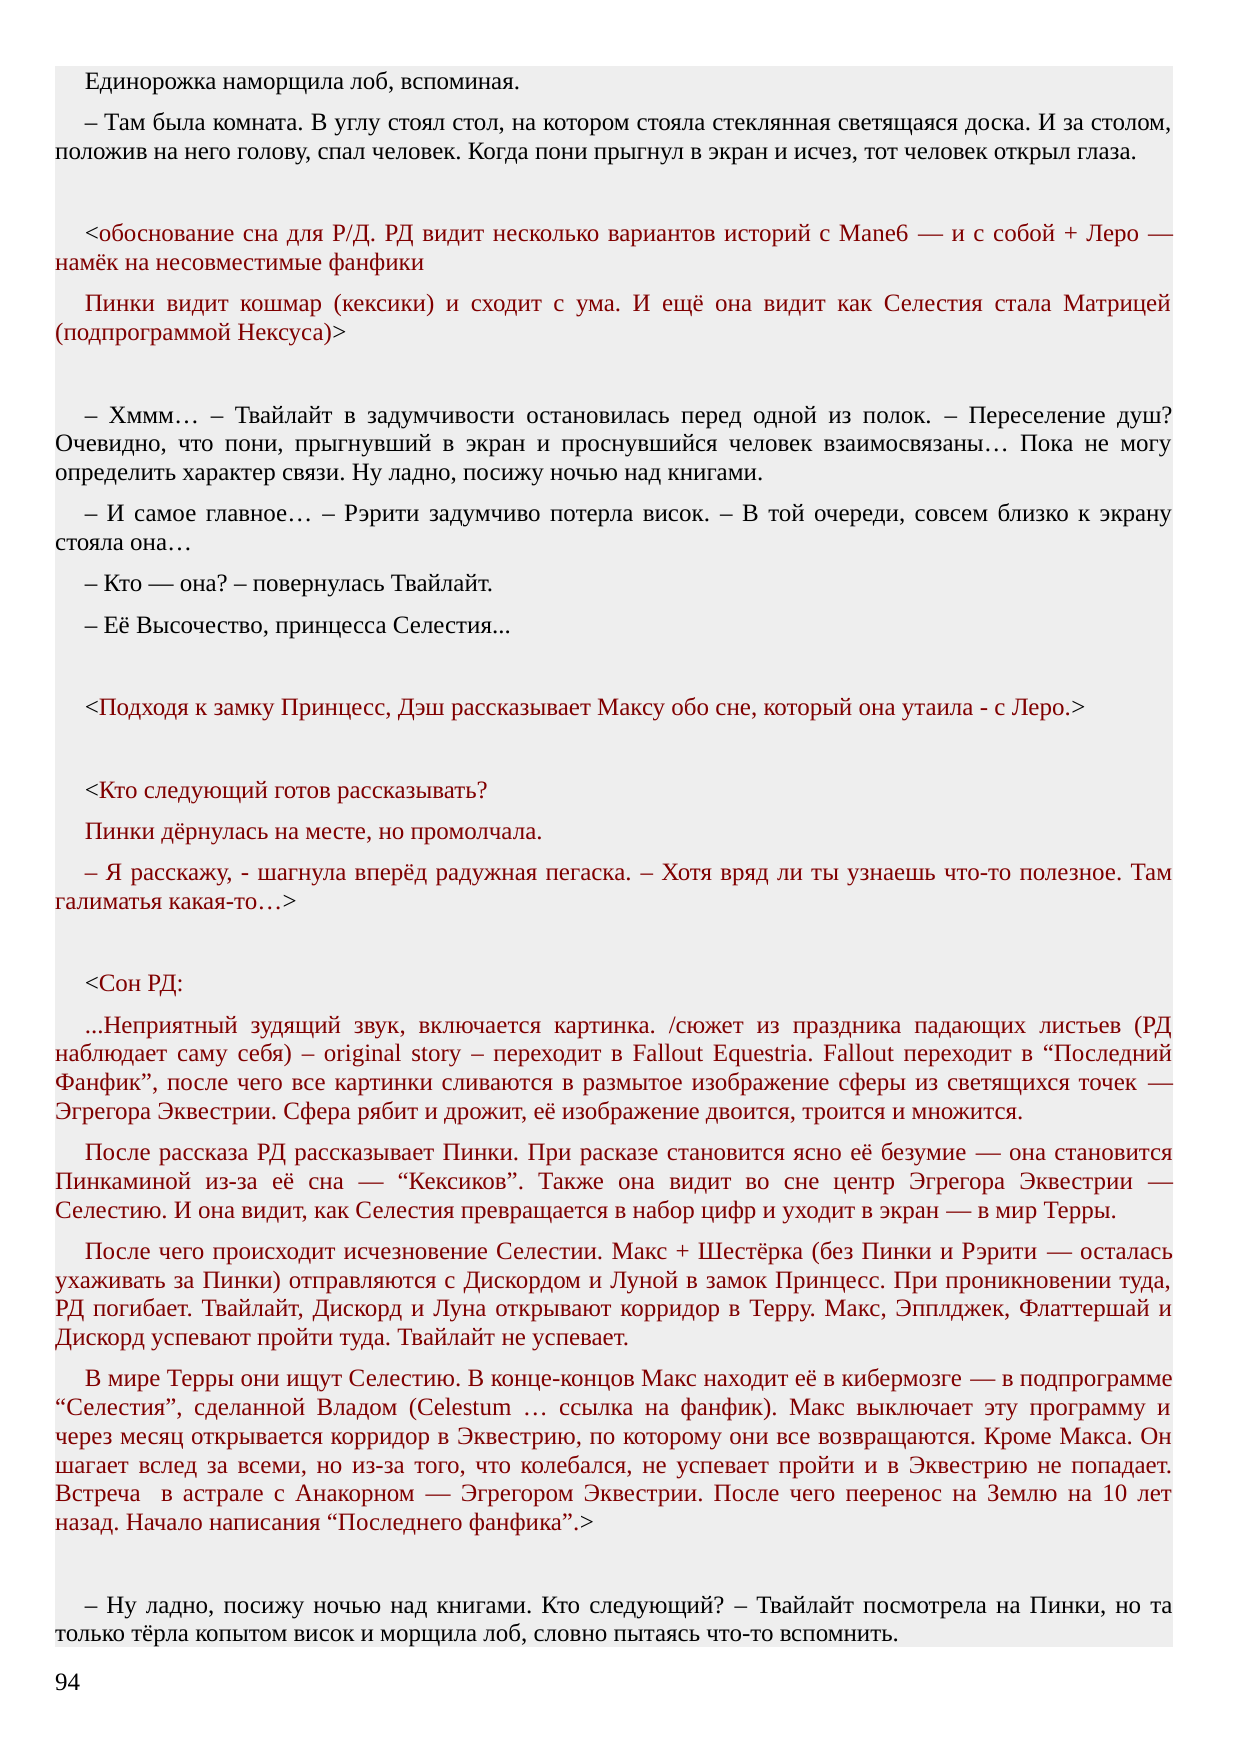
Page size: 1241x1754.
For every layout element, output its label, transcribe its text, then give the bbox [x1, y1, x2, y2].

text <Кто следующий готов рассказывать? [55, 775, 1173, 803]
text После чего происходит исчезновение Селестии. Макс + Шестёрка (без Пинки и Рэрити — осталась ухаживать за Пинки) отправляются с Дискордом и Луной в замок Принцесс. При проникновении туда, РД погибает. Твайлайт, Дискорд и Луна открывают корридор в Терру. Макс, Эпплджек, Флаттершай и Дискорд успевают пройти туда. Твайлайт не успевает. [55, 1236, 1173, 1351]
text После рассказа РД рассказывает Пинки. При расказе становится ясно её безумие — она становится Пинкаминой из-за её сна — “Кексиков”. Также она видит во сне центр Эгрегора Эквестрии — Селестию. И она видит, как Селестия превращается в набор цифр и уходит в экран — в мир Терры. [55, 1137, 1173, 1223]
text – Её Высочество, принцесса Селестия... [55, 610, 1173, 638]
text <Подходя к замку Принцесс, Дэш рассказывает Максу обо сне, который она утаила - с Леро.> [55, 692, 1173, 721]
text Единорожка наморщила лоб, вспоминая. [55, 66, 1173, 95]
text – Ну ладно, посижу ночью над книгами. Кто следующий? – Твайлайт посмотрела на Пинки, но та только тёрла копытом висок и морщила лоб, словно пытаясь что-то вспомнить. [55, 1590, 1173, 1647]
text Пинки видит кошмар (кексики) и сходит с ума. И ещё она видит как Селестия стала Матрицей (подпрограммой Нексуса)> [55, 288, 1173, 346]
text – И самое главное… – Рэрити задумчиво потерла висок. – В той очереди, совсем близко к экрану стояла она… [55, 498, 1173, 556]
text <обоснование сна для Р/Д. РД видит несколько вариантов историй с Mane6 — и с собой + Леро — намёк на несовместимые фанфики [55, 218, 1173, 276]
text Пинки дёрнулась на месте, но промолчала. [55, 816, 1173, 845]
text – Кто — она? – повернулась Твайлайт. [55, 568, 1173, 597]
text ...Неприятный зудящий звук, включается картинка. /сюжет из праздника падающих листьев (РД наблюдает саму себя) – original story – переходит в Fallout Equestria. Fallout переходит в “Последний Фанфик”, после чего все картинки сливаются в размытое изображение сферы из светящихся точек — Эгрегора Эквестрии. Сфера рябит и дрожит, её изображение двоится, троится и множится. [55, 1010, 1173, 1125]
text В мире Терры они ищут Селестию. В конце-концов Макс находит её в кибермозге — в подпрограмме “Селестия”, сделанной Владом (Celestum … ссылка на фанфик). Макс выключает эту программу и через месяц открывается корридор в Эквестрию, по которому они все возвращаются. Кроме Макса. Он шагает вслед за всеми, но из-за того, что колебался, не успевает пройти и в Эквестрию не попадает. Встреча в астрале с Анакорном — Эгрегором Эквестрии. После чего пееренос на Землю на 10 лет назад. Начало написания “Последнего фанфика”.> [55, 1363, 1173, 1536]
text – Я расскажу, - шагнула вперёд радужная пегаска. – Хотя вряд ли ты узнаешь что-то полезное. Там галиматья какая-то…> [55, 857, 1173, 915]
text – Там была комната. В углу стоял стол, на котором стояла стеклянная светящаяся доска. И за столом, положив на него голову, спал человек. Когда пони прыгнул в экран и исчез, тот человек открыл глаза. [55, 107, 1173, 165]
text <Сон РД: [55, 968, 1173, 997]
text – Хммм… – Твайлайт в задумчивости остановилась перед одной из полок. – Переселение душ? Очевидно, что пони, прыгнувший в экран и проснувшийся человек взаимосвязаны… Пока не могу определить характер связи. Ну ладно, посижу ночью над книгами. [55, 400, 1173, 486]
